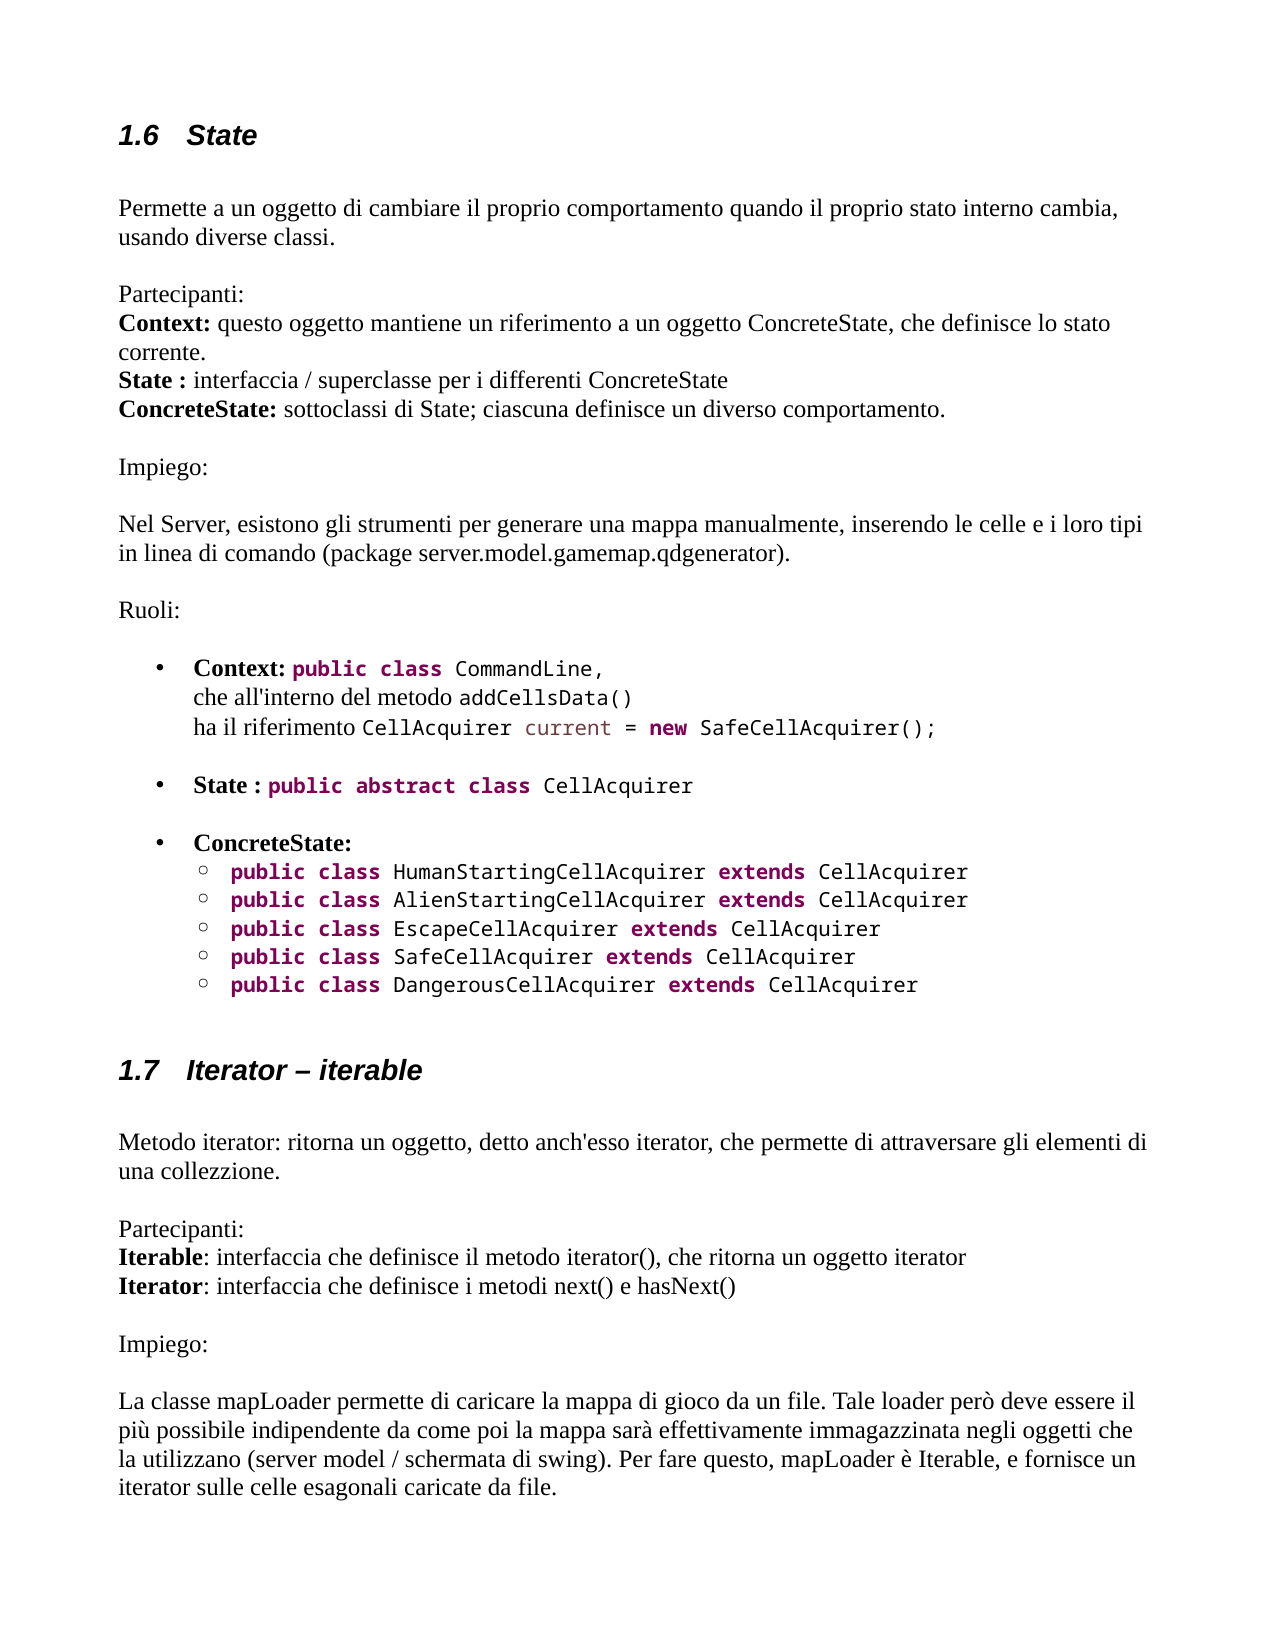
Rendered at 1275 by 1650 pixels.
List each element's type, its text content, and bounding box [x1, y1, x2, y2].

text Partecipanti: [118, 1214, 1157, 1242]
text che all'interno del metodo addCellsData() [118, 682, 1157, 712]
text Metodo iterator: ritorna un oggetto, detto anch'esso iterator, che permette di attraversare gli elementi di una collezzione. [118, 1127, 1157, 1185]
list public class DangerousCellAcquirer extends CellAcquirer [193, 971, 1157, 999]
list public class HumanStartingCellAcquirer extends CellAcquirer [193, 857, 1157, 885]
text ha il riferimento CellAcquirer current = new SafeCellAcquirer(); [118, 712, 1157, 741]
text Iterable: interfaccia che definisce il metodo iterator(), che ritorna un oggetto iterator [118, 1242, 1157, 1271]
list State : public abstract class CellAcquirer [156, 770, 1157, 799]
list Context: public class CommandLine, [156, 653, 1157, 682]
text Iterator: interfaccia che definisce i metodi next() e hasNext() [118, 1271, 1157, 1300]
text Permette a un oggetto di cambiare il proprio comportamento quando il proprio stato interno cambia, usando diverse classi. [118, 193, 1157, 250]
text ConcreteState: sottoclassi di State; ciascuna definisce un diverso comportamento. [118, 394, 1157, 423]
subtitle State [118, 118, 1157, 152]
text Partecipanti: [118, 279, 1157, 308]
text Context: questo oggetto mantiene un riferimento a un oggetto ConcreteState, che definisce lo stato corrente. [118, 308, 1157, 365]
text Nel Server, esistono gli strumenti per generare una mappa manualmente, inserendo le celle e i loro tipi in linea di comando (package server.model.gamemap.qdgenerator). [118, 509, 1157, 567]
text La classe mapLoader permette di caricare la mappa di gioco da un file. Tale loader però deve essere il più possibile indipendente da come poi la mappa sarà effettivamente immagazzinata negli oggetti che la utilizzano (server model / schermata di swing). Per fare questo, mapLoader è Iterable, e fornisce un iterator sulle celle esagonali caricate da file. [118, 1386, 1157, 1501]
text Impiego: [118, 1329, 1157, 1357]
list public class SafeCellAcquirer extends CellAcquirer [193, 942, 1157, 971]
list public class AlienStartingCellAcquirer extends CellAcquirer [193, 885, 1157, 914]
list ConcreteState: [156, 828, 1157, 857]
text Impiego: [118, 452, 1157, 480]
text State : interfaccia / superclasse per i differenti ConcreteState [118, 365, 1157, 394]
subtitle Iterator – iterable [118, 1053, 1157, 1086]
list public class EscapeCellAcquirer extends CellAcquirer [193, 914, 1157, 942]
text Ruoli: [118, 595, 1157, 624]
